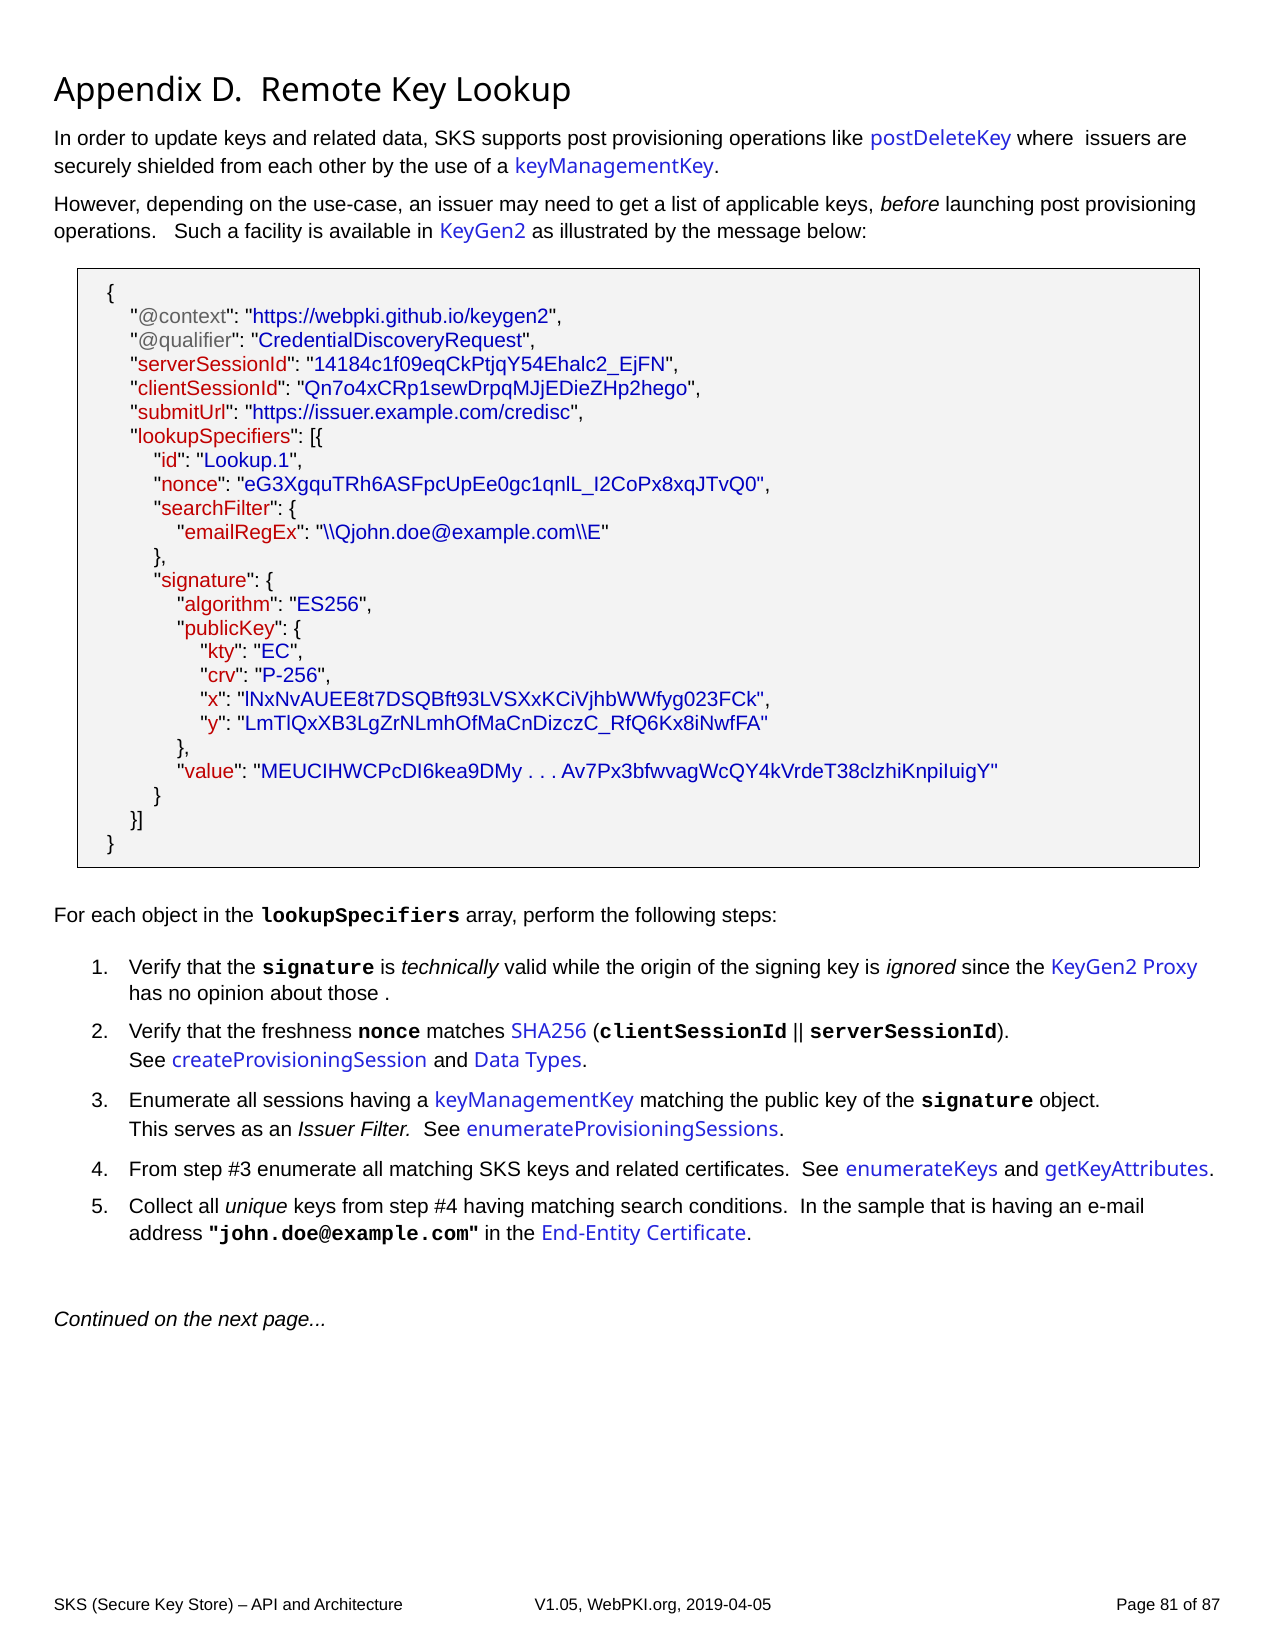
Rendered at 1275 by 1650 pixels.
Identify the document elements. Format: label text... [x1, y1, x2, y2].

table_header { "@context": "https://webpki.github.io/keygen2", "@qualifier": "CredentialDiscoveryRequest", "serverSessionId": "14184c1f09eqCkPtjqY54Ehalc2_EjFN", "clientSessionId": "Qn7o4xCRp1sewDrpqMJjEDieZHp2hego", "submitUrl": "https://issuer.example.com/credisc", "lookupSpecifiers": [{ "id": "Lookup.1", "nonce": "eG3XgquTRh6ASFpcUpEe0gc1qnlL_I2CoPx8xqJTvQ0", "searchFilter": { "emailRegEx": "\\Qjohn.doe@example.com\\E" }, "signature": { "algorithm": "ES256", "publicKey": { "kty": "EC", "crv": "P-256", "x": "lNxNvAUEE8t7DSQBft93LVSXxKCiVjhbWWfyg023FCk", "y": "LmTlQxXB3LgZrNLmhOfMaCnDizczC_RfQ6Kx8iNwfFA" }, "value": "MEUCIHWCPcDI6kea9DMy . . . Av7Px3bfwvagWcQY4kVrdeT38clzhiKnpiIuigY" } }] } [78, 269, 1199, 867]
text In order to update keys and related data, SKS supports post provisioning operations like postDeleteKey where issuers are securely shielded from each other by the use of a keyManagementKey. [54, 123, 1221, 180]
list Collect all unique keys from step #4 having matching search conditions. In the sample that is having an e-mail address "john.doe@example.com" in the End-Entity Certificate. [91, 1194, 1221, 1247]
text However, depending on the use-case, an issuer may need to get a list of applicable keys, before launching post provisioning operations. Such a facility is available in KeyGen2 as illustrated by the message below: [54, 192, 1221, 268]
list Verify that the freshness nonce matches SHA256 (clientSessionId || serverSessionId). See createProvisioningSession and Data Types. [91, 1017, 1221, 1074]
list Enumerate all sessions having a keyManagementKey matching the public key of the signature object. This serves as an Issuer Filter. See enumerateProvisioningSessions. [91, 1085, 1221, 1142]
list From step #3 enumerate all matching SKS keys and related certificates. See enumerateKeys and getKeyAttributes. [91, 1154, 1221, 1183]
list Verify that the signature is technically valid while the origin of the signing key is ignored since the KeyGen2 Proxy has no opinion about those . [91, 952, 1221, 1005]
text Continued on the next page... [54, 1307, 1221, 1331]
subtitle Remote Key Lookup [54, 66, 1221, 111]
text For each object in the lookupSpecifiers array, perform the following steps: [54, 903, 1221, 952]
